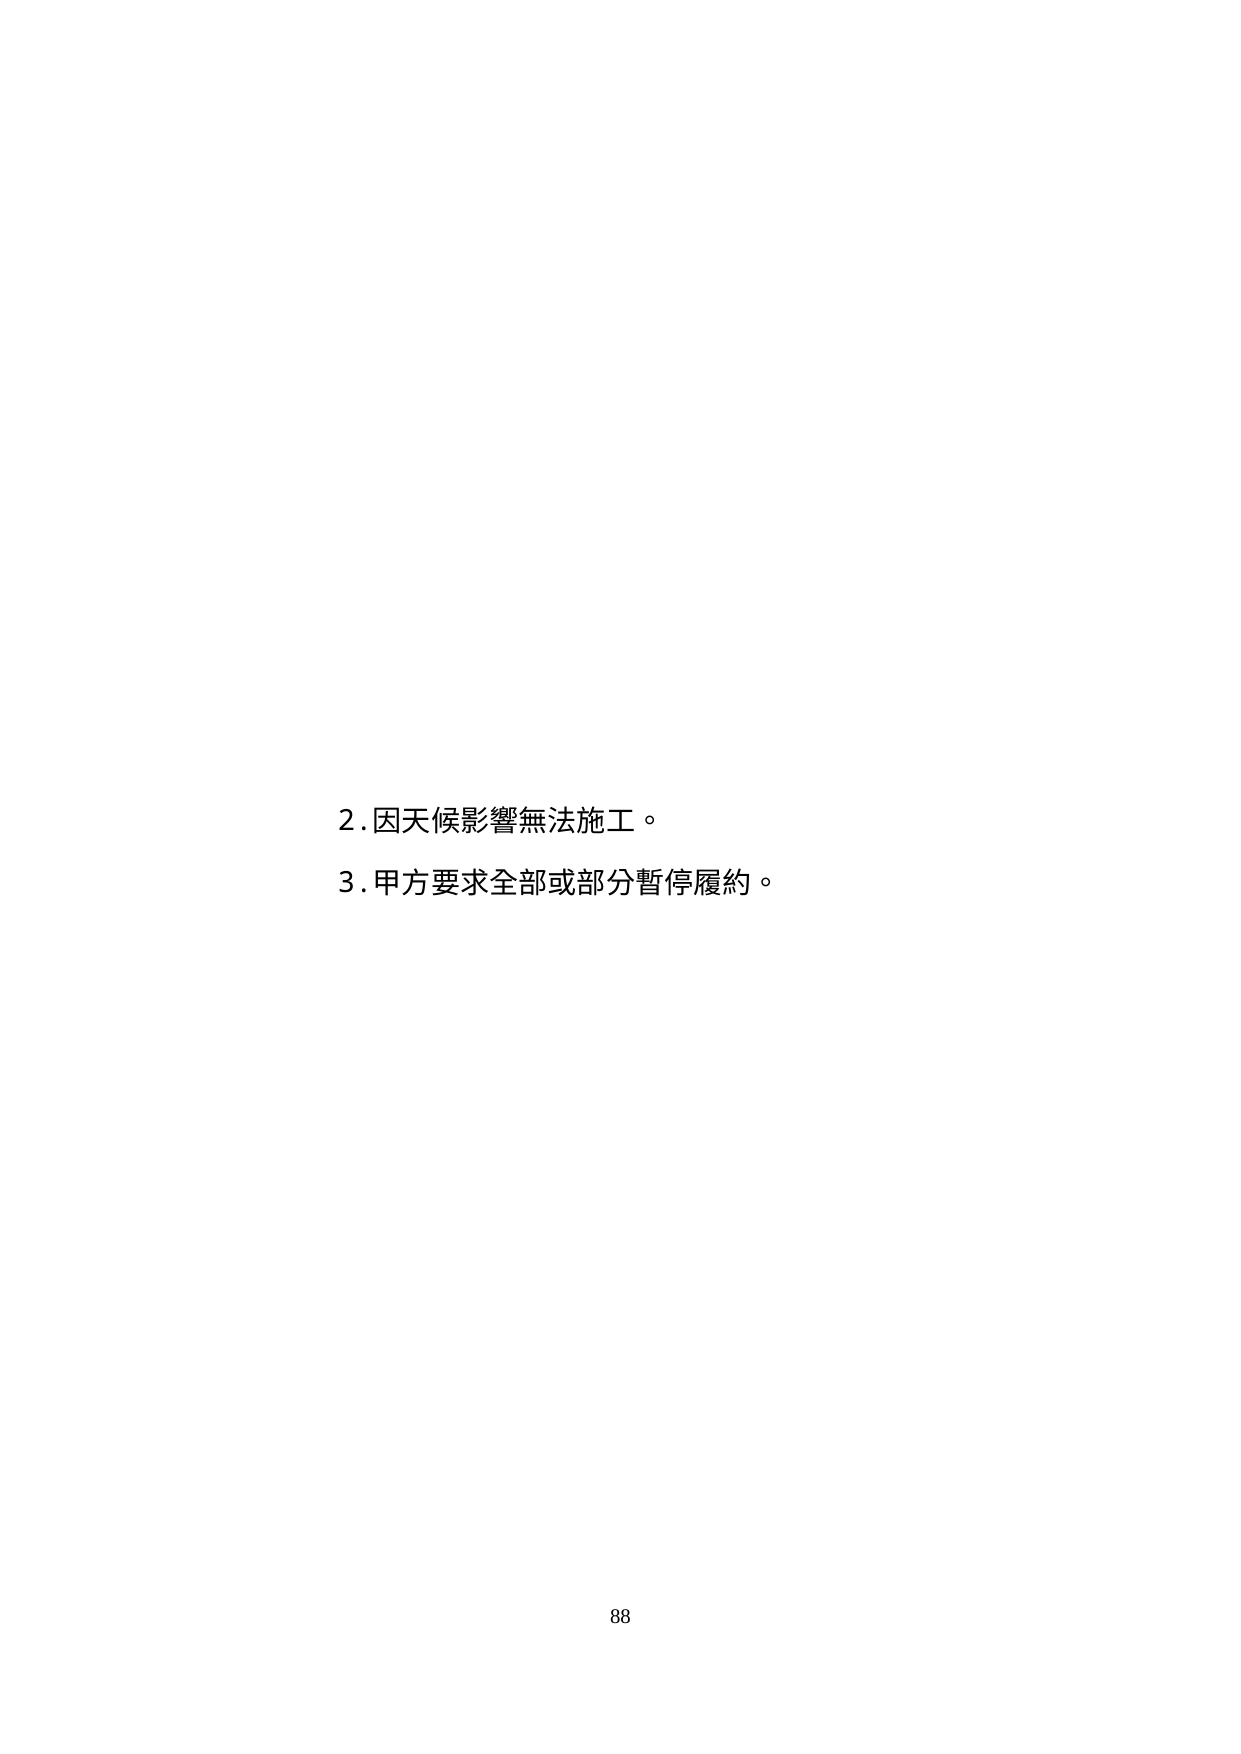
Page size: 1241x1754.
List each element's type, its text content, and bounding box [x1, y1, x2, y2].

list 甲方要求全部或部分暫停履約。 [337, 839, 1053, 902]
list 因天候影響無法施工。 [337, 777, 1053, 839]
